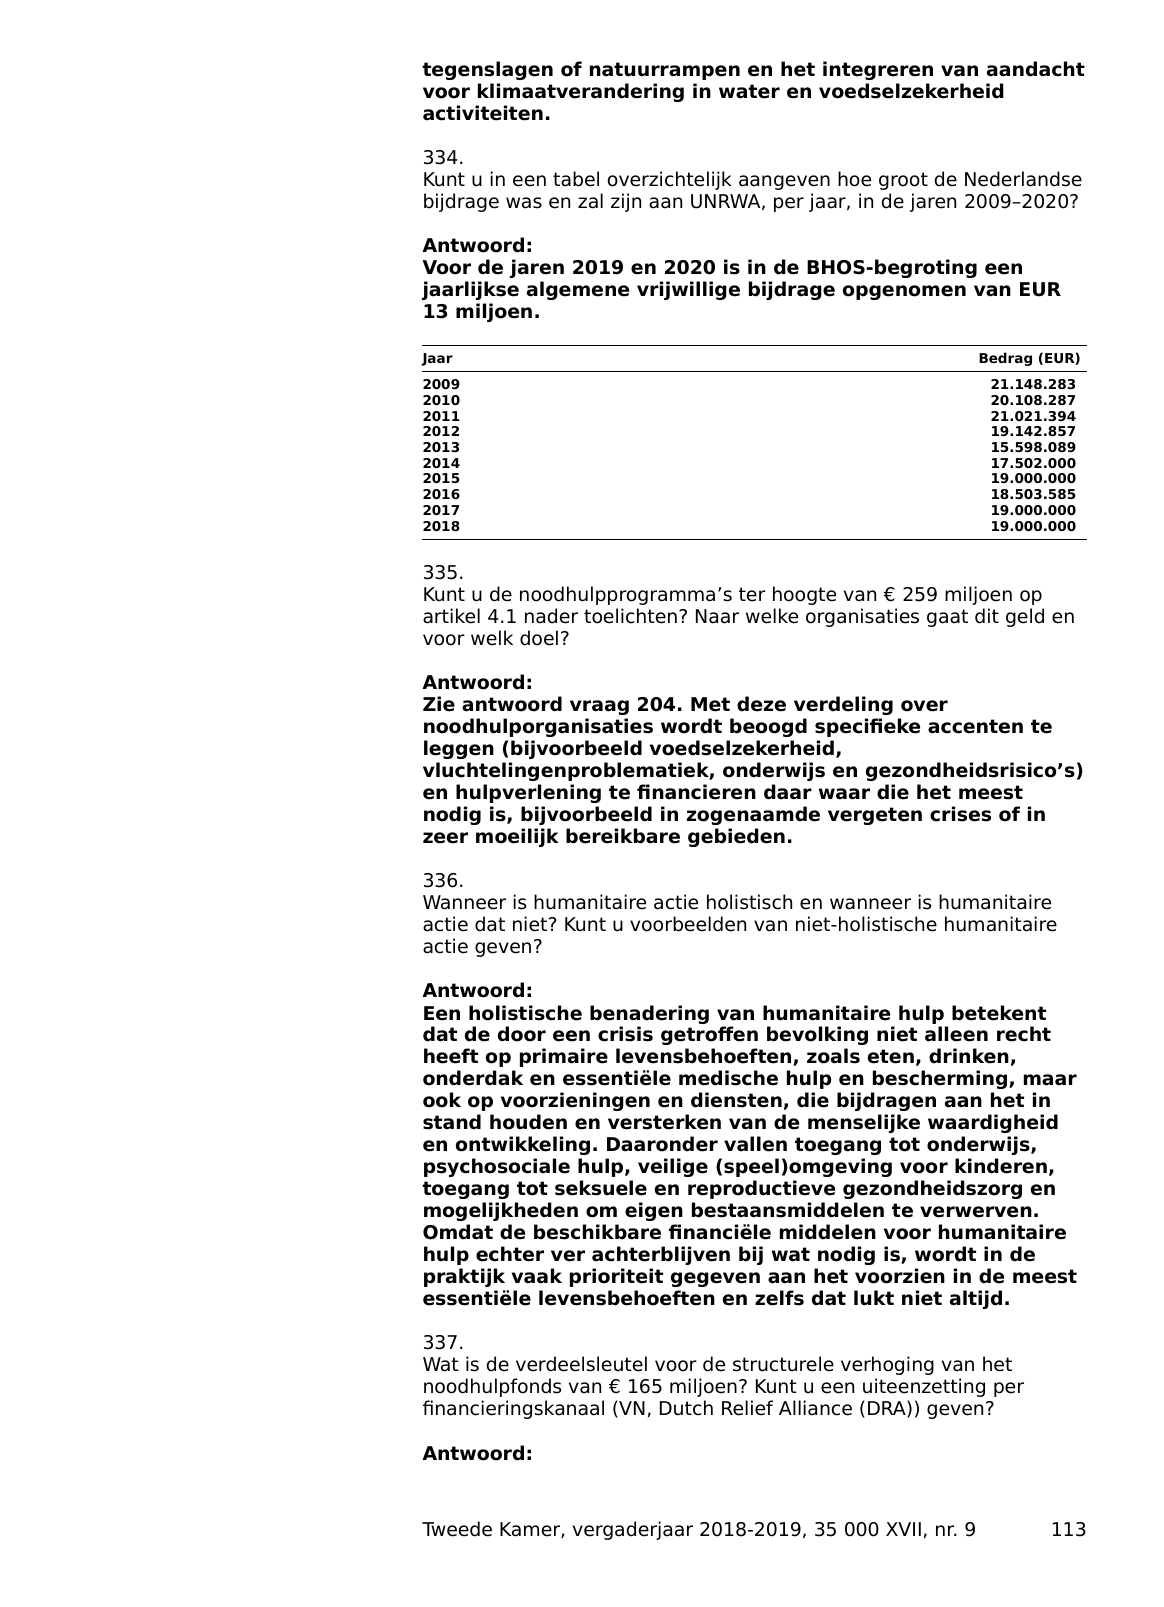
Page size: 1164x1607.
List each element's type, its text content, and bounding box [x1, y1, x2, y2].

text Omdat de beschikbare financiële middelen voor humanitaire hulp echter ver achterblijven bij wat nodig is, wordt in de praktijk vaak prioriteit gegeven aan het voorzien in de meest essentiële levensbehoeften en zelfs dat lukt niet altijd. [422, 1222, 1087, 1310]
table_cell 19.000.000 [954, 519, 1087, 539]
text Antwoord: [422, 235, 1087, 257]
text Kunt u de noodhulpprogramma’s ter hoogte van € 259 miljoen op artikel 4.1 nader toelichten? Naar welke organisaties gaat dit geld en voor welk doel? [422, 584, 1087, 650]
table_cell 2017 [422, 503, 954, 518]
table_cell 2018 [422, 519, 954, 539]
text Zie antwoord vraag 204. Met deze verdeling over noodhulporganisaties wordt beoogd specifieke accenten te leggen (bijvoorbeeld voedselzekerheid, vluchtelingenproblematiek, onderwijs en gezondheidsrisico’s) en hulpverlening te financieren daar waar die het meest nodig is, bijvoorbeeld in zogenaamde vergeten crises of in zeer moeilijk bereikbare gebieden. [422, 694, 1087, 848]
table_cell 19.000.000 [954, 503, 1087, 518]
table_cell 15.598.089 [954, 440, 1087, 456]
table_cell 19.142.857 [954, 424, 1087, 440]
text Een holistische benadering van humanitaire hulp betekent dat de door een crisis getroffen bevolking niet alleen recht heeft op primaire levensbehoeften, zoals eten, drinken, onderdak en essentiële medische hulp en bescherming, maar ook op voorzieningen en diensten, die bijdragen aan het in stand houden en versterken van de menselijke waardigheid en ontwikkeling. Daaronder vallen toegang tot onderwijs, psychosociale hulp, veilige (speel)omgeving voor kinderen, toegang tot seksuele en reproductieve gezondheidszorg en mogelijkheden om eigen bestaansmiddelen te verwerven. [422, 1002, 1087, 1222]
text Kunt u in een tabel overzichtelijk aangeven hoe groot de Nederlandse bijdrage was en zal zijn aan UNRWA, per jaar, in de jaren 2009–2020? [422, 169, 1087, 213]
text Antwoord: [422, 1442, 1087, 1464]
text 334. [422, 147, 1087, 169]
text Voor de jaren 2019 en 2020 is in de BHOS-begroting een jaarlijkse algemene vrijwillige bijdrage opgenomen van EUR 13 miljoen. [422, 257, 1087, 323]
text Wat is de verdeelsleutel voor de structurele verhoging van het noodhulpfonds van € 165 miljoen? Kunt u een uiteenzetting per financieringskanaal (VN, Dutch Relief Alliance (DRA)) geven? [422, 1354, 1087, 1420]
table_cell 2016 [422, 487, 954, 503]
table_cell 2014 [422, 456, 954, 471]
table_header Bedrag (EUR) [954, 346, 1087, 371]
table_cell 18.503.585 [954, 487, 1087, 503]
table_cell 2012 [422, 424, 954, 440]
table_cell 19.000.000 [954, 471, 1087, 487]
table_header Jaar [422, 346, 954, 371]
text Wanneer is humanitaire actie holistisch en wanneer is humanitaire actie dat niet? Kunt u voorbeelden van niet-holistische humanitaire actie geven? [422, 892, 1087, 958]
text Antwoord: [422, 980, 1087, 1002]
table_cell 2013 [422, 440, 954, 456]
table_cell 21.148.283 [954, 372, 1087, 393]
table_cell 20.108.287 [954, 393, 1087, 408]
text tegenslagen of natuurrampen en het integreren van aandacht voor klimaatverandering in water en voedselzekerheid activiteiten. [422, 59, 1087, 125]
table_cell 2011 [422, 409, 954, 424]
text 336. [422, 870, 1087, 892]
table_cell 2015 [422, 471, 954, 487]
text 337. [422, 1332, 1087, 1354]
table_cell 2009 [422, 372, 954, 393]
table_cell 2010 [422, 393, 954, 408]
text 335. [422, 562, 1087, 584]
text Antwoord: [422, 672, 1087, 694]
table_cell 17.502.000 [954, 456, 1087, 471]
table_cell 21.021.394 [954, 409, 1087, 424]
